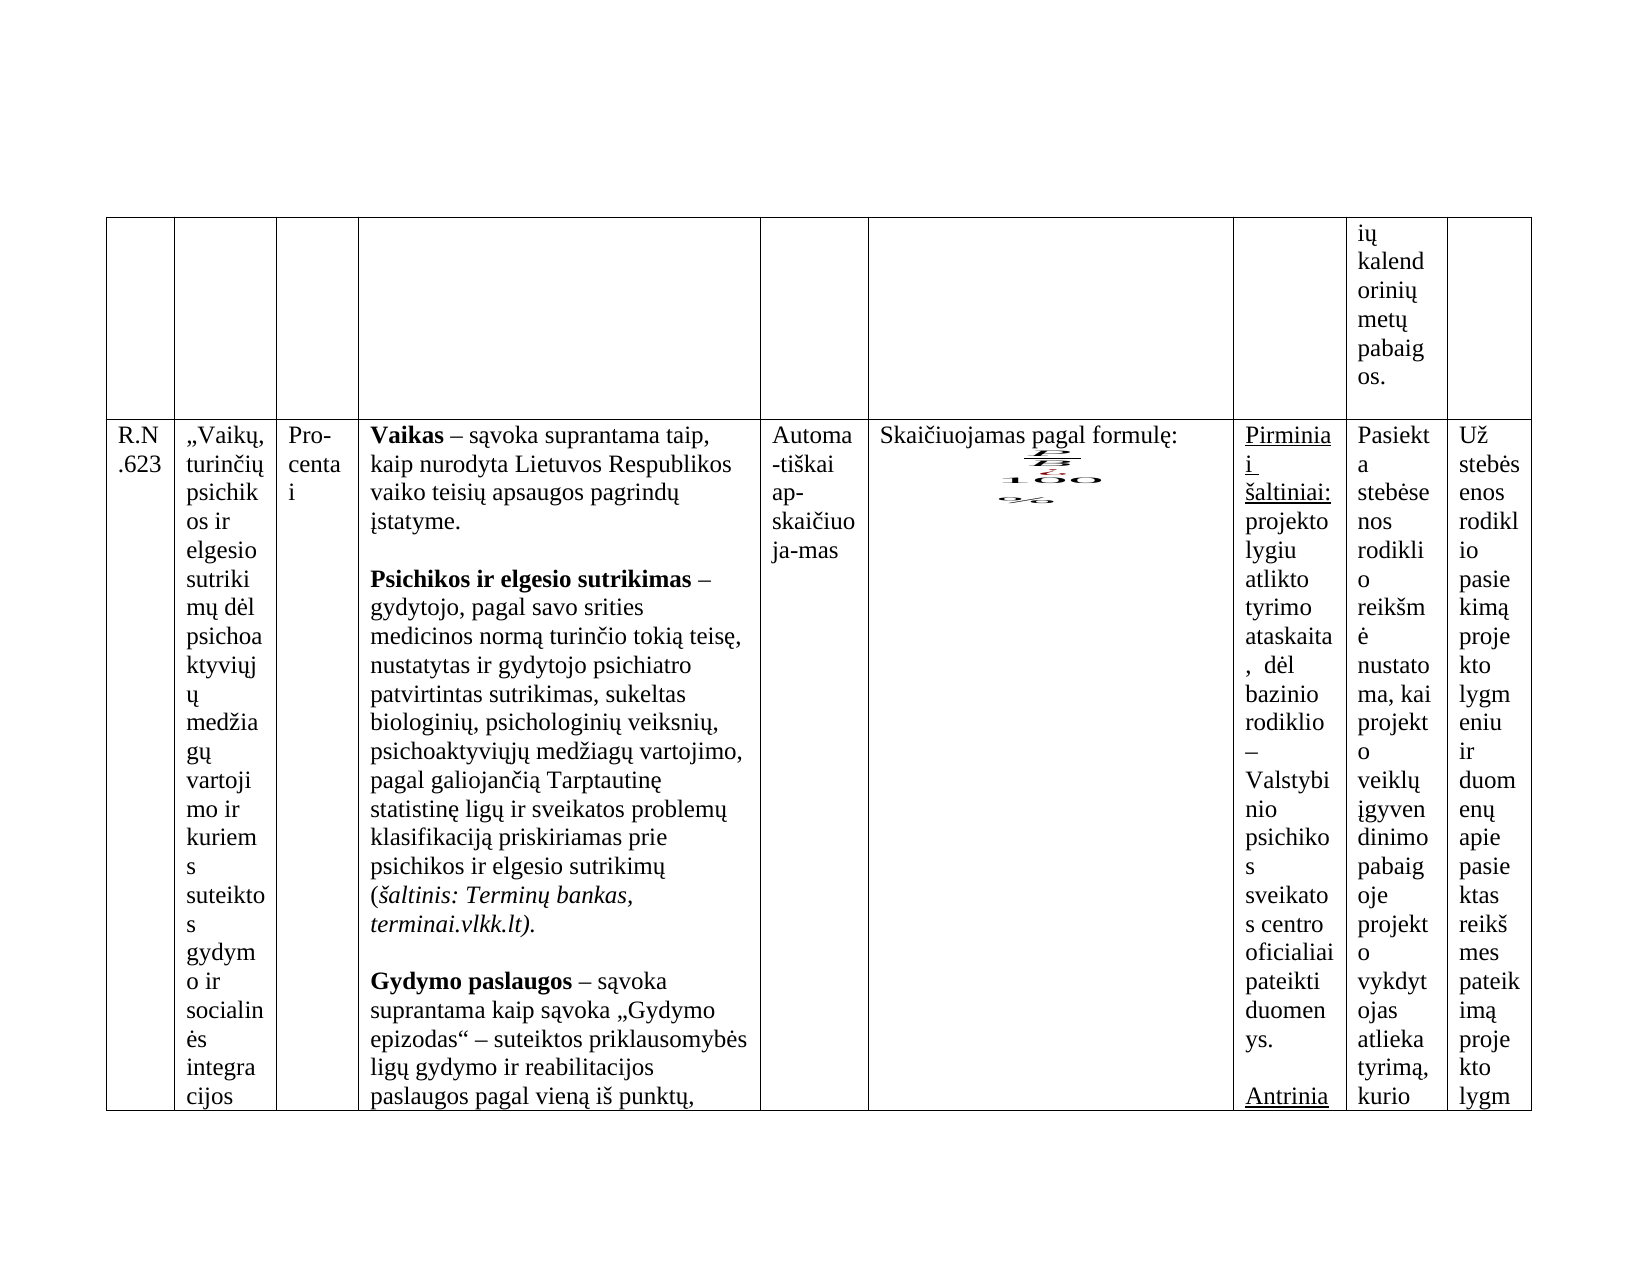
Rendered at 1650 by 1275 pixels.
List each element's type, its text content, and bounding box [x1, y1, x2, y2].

table_cell [869, 218, 1233, 419]
table_cell Pro-centai [277, 420, 358, 1110]
table_cell [277, 218, 358, 419]
table_cell Pasiekta stebėsenos rodiklio reikšmė nustatoma, kai projekto veiklų įgyvendinimo pabaigoje projekto vykdytojas atlieka tyrimą, kurio [1347, 420, 1447, 1110]
table_cell R.N.623 [107, 420, 174, 1110]
table_cell [1448, 218, 1531, 419]
table_cell ių kalendorinių metų pabaigos. [1347, 218, 1447, 419]
table_cell Už stebėsenos rodiklio pasiekimą projekto lygmeniu ir duomenų apie pasiektas reikšmes pateikimą projekto lygm [1448, 420, 1531, 1110]
table_cell Vaikas – sąvoka suprantama taip, kaip nurodyta Lietuvos Respublikos vaiko teisių apsaugos pagrindų įstatyme. Psichikos ir elgesio sutrikimas – gydytojo, pagal savo srities medicinos normą turinčio tokią teisę, nustatytas ir gydytojo psichiatro patvirtintas sutrikimas, sukeltas biologinių, psichologinių veiksnių, psichoaktyviųjų medžiagų vartojimo, pagal galiojančią Tarptautinę statistinę ligų ir sveikatos problemų klasifikaciją priskiriamas prie psichikos ir elgesio sutrikimų (šaltinis: Terminų bankas, terminai.vlkk.lt). Gydymo paslaugos – sąvoka suprantama kaip sąvoka „Gydymo epizodas“ – suteiktos priklausomybės ligų gydymo ir reabilitacijos paslaugos pagal vieną iš punktų, [359, 420, 760, 1110]
table_cell [1234, 218, 1346, 419]
table_cell [107, 218, 174, 419]
table_cell Pirminiai šaltiniai: projekto lygiu atlikto tyrimo ataskaita, dėl bazinio rodiklio – Valstybinio psichikos sveikatos centro oficialiai pateikti duomenys. Antrinia [1234, 420, 1346, 1110]
table_cell „Vaikų, turinčių psichikos ir elgesio sutrikimų dėl psichoaktyviųjų medžiagų vartojimo ir kuriems suteiktos gydymo ir socialinės integracijos [175, 420, 276, 1110]
table_cell [359, 218, 760, 419]
table_cell [761, 218, 868, 419]
table_cell Skaičiuojamas pagal formulę: [869, 420, 1233, 1110]
table_cell [175, 218, 276, 419]
table_cell Automa-tiškai ap- skaičiuoja-mas [761, 420, 868, 1110]
